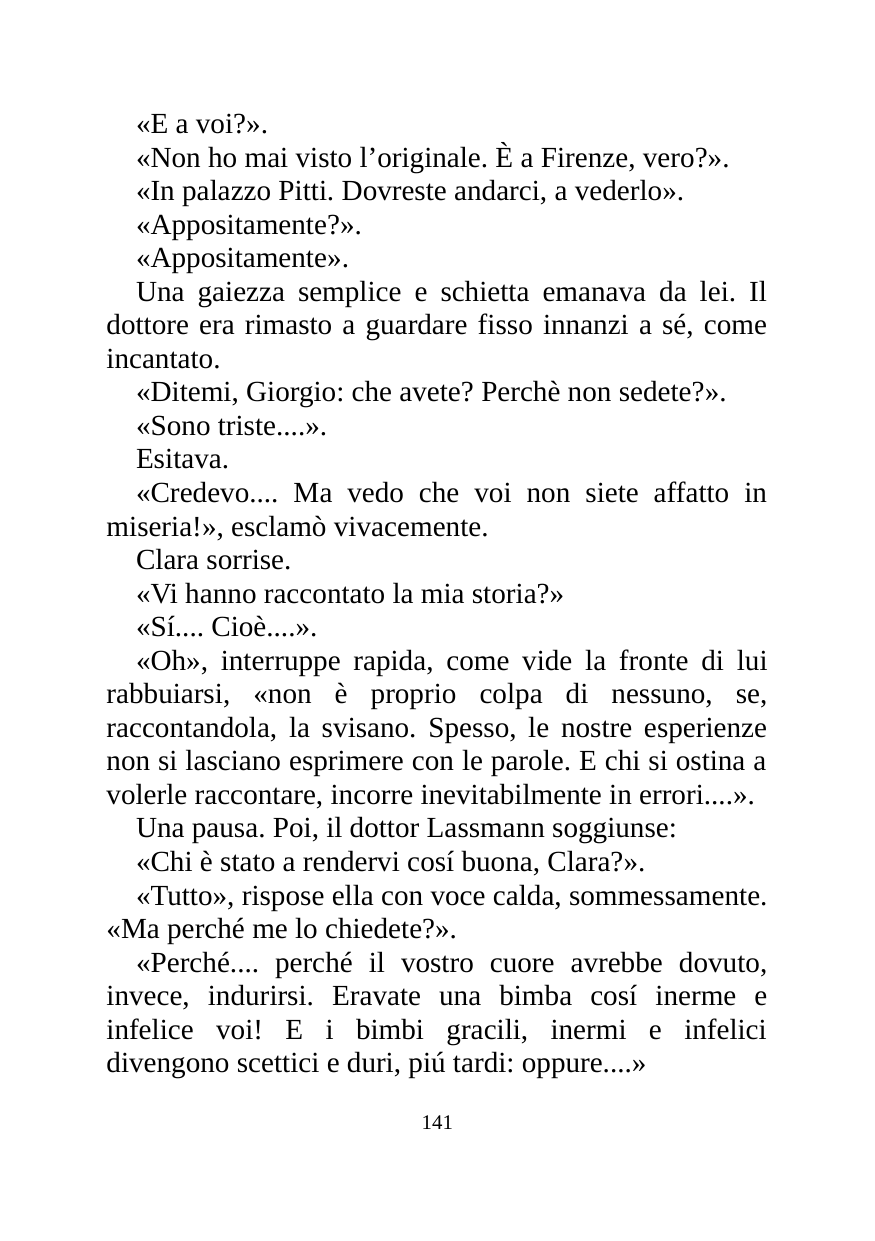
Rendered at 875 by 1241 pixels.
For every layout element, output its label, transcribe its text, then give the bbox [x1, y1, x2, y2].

text «Perché.... perché il vostro cuore avrebbe dovuto, invece, indurirsi. Eravate una bimba cosí inerme e infelice voi! E i bimbi gracili, inermi e infelici divengono scettici e duri, piú tardi: oppure....» [106, 945, 768, 1079]
text «Chi è stato a rendervi cosí buona, Clara?». [106, 844, 768, 878]
text Una gaiezza semplice e schietta emanava da lei. Il dottore era rimasto a guardare fisso innanzi a sé, come incantato. [106, 274, 768, 374]
text «In palazzo Pitti. Dovreste andarci, a vederlo». [106, 173, 768, 207]
text «Ditemi, Giorgio: che avete? Perchè non sedete?». [106, 374, 768, 408]
text «Appositamente». [106, 240, 768, 274]
text «Appositamente?». [106, 207, 768, 240]
text «Vi hanno raccontato la mia storia?» [106, 576, 768, 609]
text Una pausa. Poi, il dottor Lassmann soggiunse: [106, 811, 768, 844]
text «Credevo.... Ma vedo che voi non siete affatto in miseria!», esclamò vivacemente. [106, 475, 768, 542]
text Clara sorrise. [106, 542, 768, 576]
text «Sono triste....». [106, 408, 768, 442]
text «Non ho mai visto l’originale. È a Firenze, vero?». [106, 140, 768, 173]
text «Sí.... Cioè....». [106, 609, 768, 643]
text «Tutto», rispose ella con voce calda, sommessamente. «Ma perché me lo chiedete?». [106, 878, 768, 945]
text «E a voi?». [106, 106, 768, 140]
text «Oh», interruppe rapida, come vide la fronte di lui rabbuiarsi, «non è proprio colpa di nessuno, se, raccontandola, la svisano. Spesso, le nostre esperienze non si lasciano esprimere con le parole. E chi si ostina a volerle raccontare, incorre inevitabilmente in errori....». [106, 643, 768, 811]
text Esitava. [106, 442, 768, 475]
